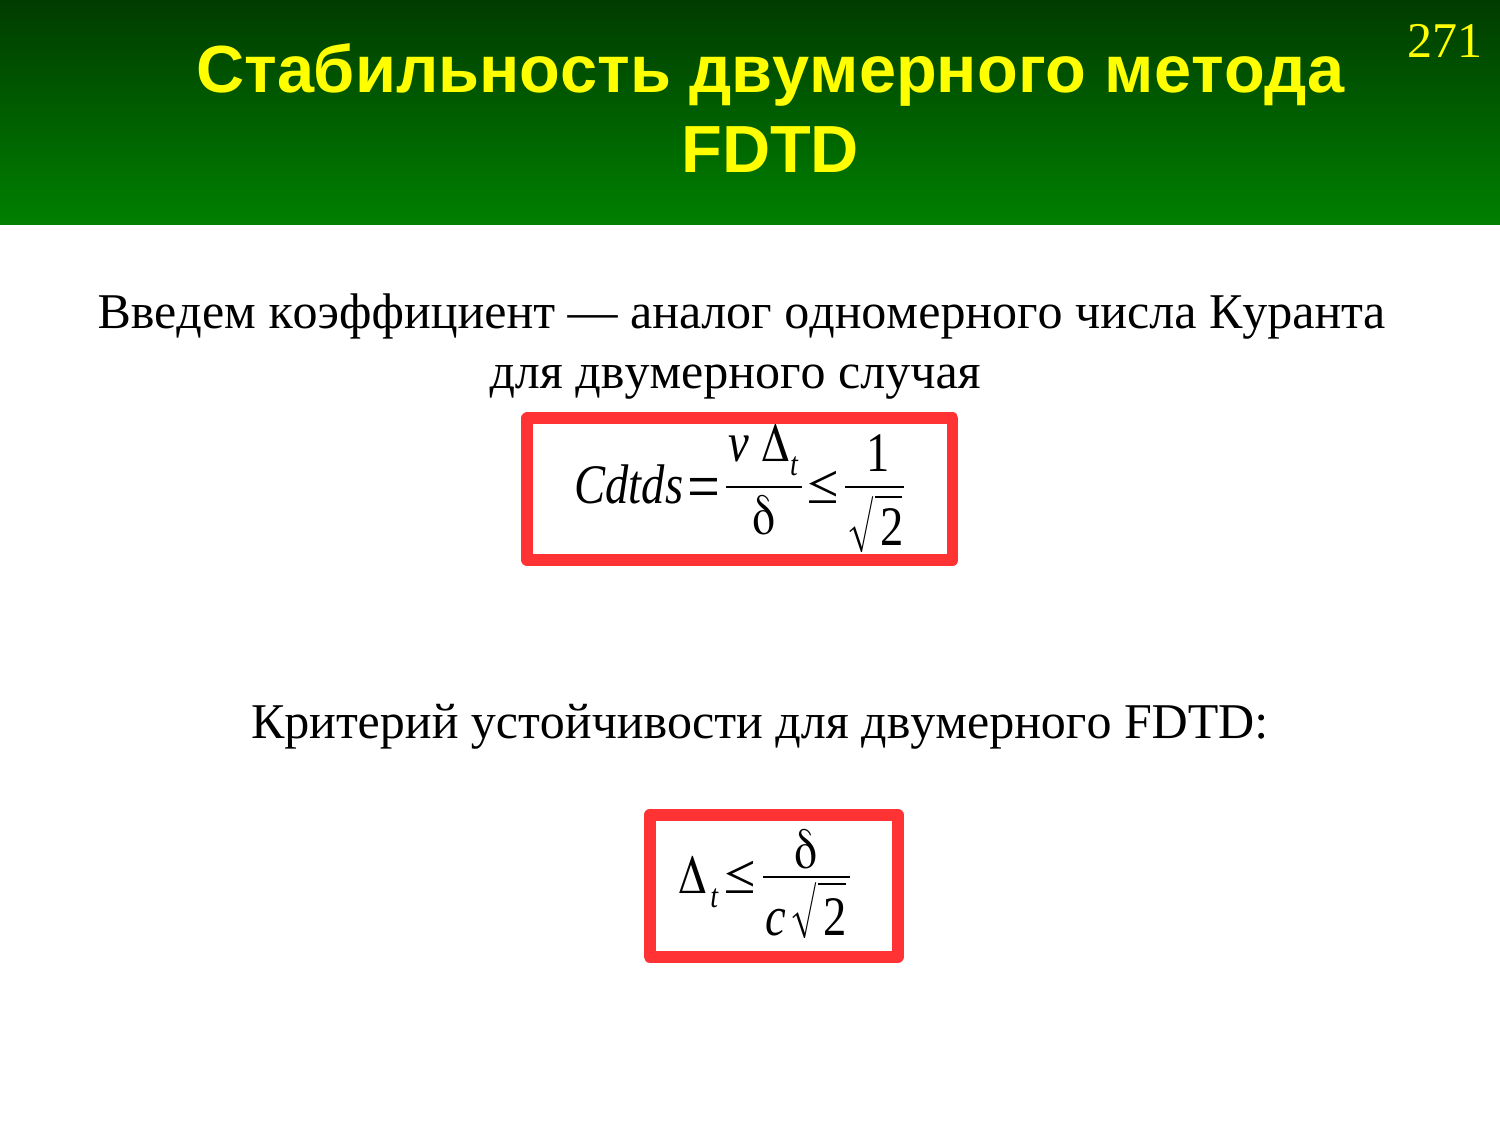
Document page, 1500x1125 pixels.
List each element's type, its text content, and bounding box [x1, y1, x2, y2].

text_box Введем коэффициент — аналог одномерного числа Куранта для двумерного случая [82, 271, 1401, 407]
chart [666, 826, 863, 948]
chart [562, 424, 919, 554]
text_box Критерий устойчивости для двумерного FDTD: [236, 681, 1284, 756]
title Стабильность двумерного метода FDTD [100, 7, 1441, 204]
